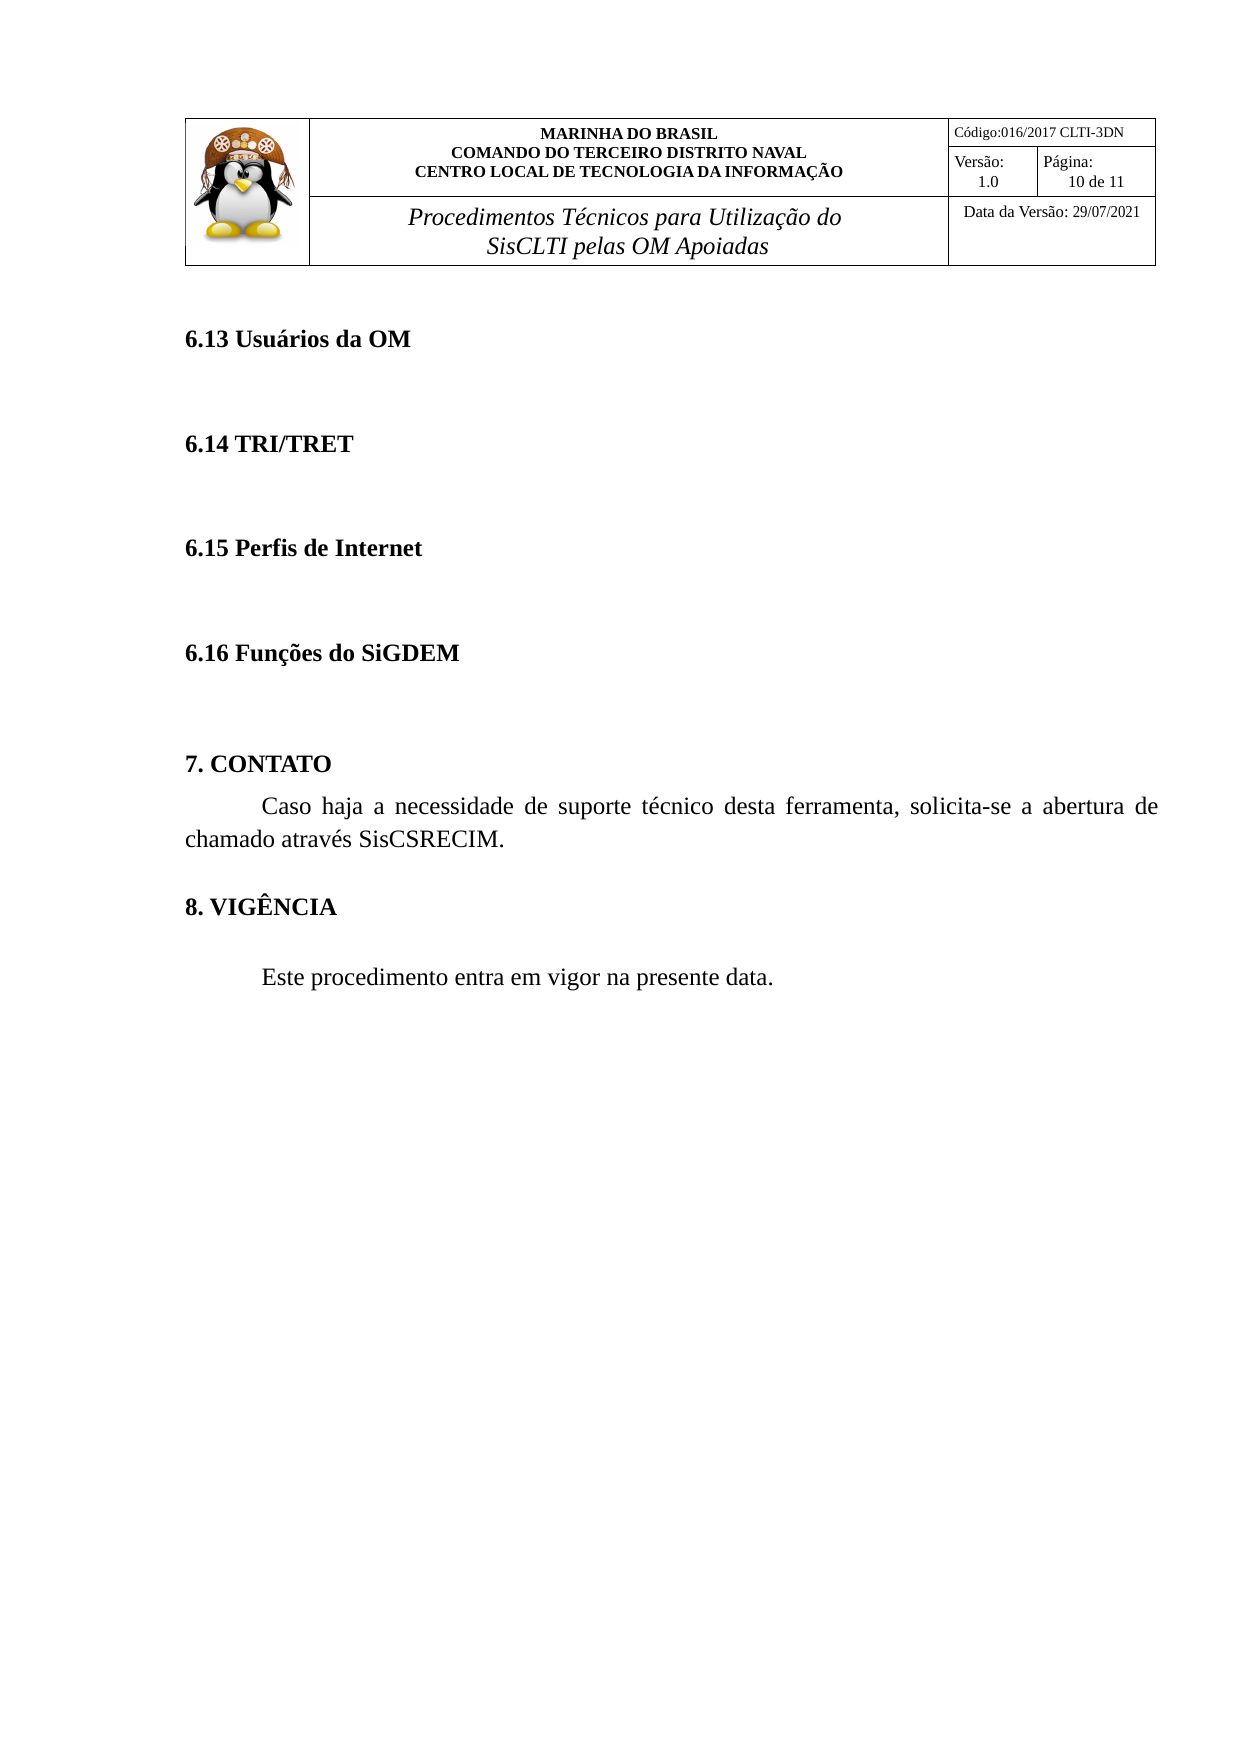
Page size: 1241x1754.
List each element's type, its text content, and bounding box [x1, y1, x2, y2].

subtitle 7. CONTATO [185, 749, 1160, 778]
subtitle 8. VIGÊNCIA [185, 892, 1160, 921]
subtitle 6.13 Usuários da OM [185, 324, 1160, 352]
text Caso haja a necessidade de suporte técnico desta ferramenta, solicita-se a abertura de chamado através SisCSRECIM. [185, 791, 1160, 853]
subtitle 6.16 Funções do SiGDEM [185, 638, 1160, 667]
subtitle 6.15 Perfis de Internet [185, 533, 1160, 562]
text Este procedimento entra em vigor na presente data. [185, 962, 1160, 991]
subtitle 6.14 TRI/TRET [185, 429, 1160, 457]
picture [185, 123, 301, 246]
